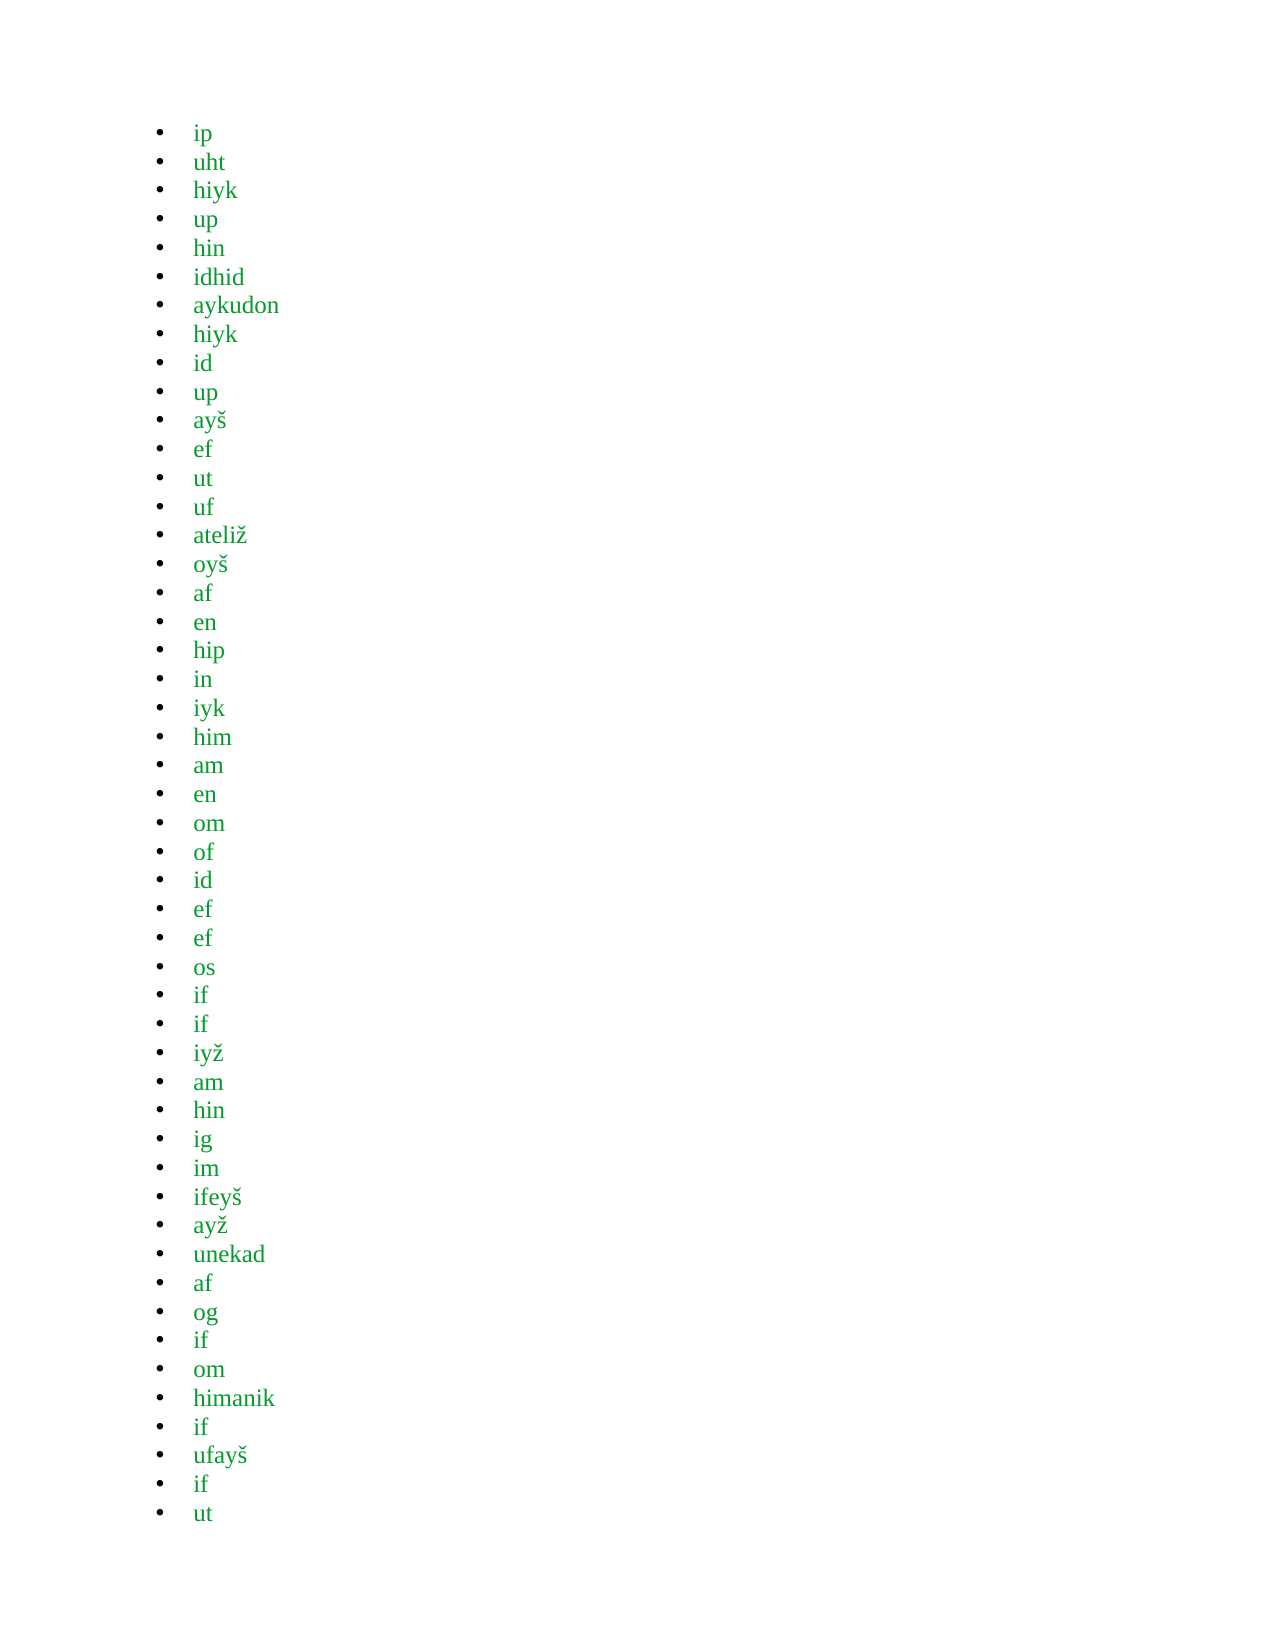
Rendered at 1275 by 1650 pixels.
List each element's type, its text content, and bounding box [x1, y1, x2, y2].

list ef [156, 923, 1157, 952]
list uht [156, 147, 1157, 176]
list hiyk [156, 319, 1157, 348]
list unekad [156, 1239, 1157, 1268]
list ef [156, 894, 1157, 923]
list hip [156, 636, 1157, 664]
list af [156, 1268, 1157, 1297]
list en [156, 779, 1157, 808]
list of [156, 837, 1157, 866]
list am [156, 1067, 1157, 1096]
list id [156, 348, 1157, 377]
list ifeyš [156, 1182, 1157, 1211]
list ut [156, 463, 1157, 492]
list if [156, 1469, 1157, 1498]
list hiyk [156, 176, 1157, 204]
list up [156, 377, 1157, 406]
list af [156, 578, 1157, 607]
list iyk [156, 693, 1157, 722]
list if [156, 981, 1157, 1009]
list in [156, 664, 1157, 693]
list iyž [156, 1038, 1157, 1067]
list im [156, 1153, 1157, 1182]
list om [156, 808, 1157, 837]
list am [156, 751, 1157, 779]
list ef [156, 434, 1157, 463]
list himanik [156, 1383, 1157, 1412]
list hin [156, 233, 1157, 262]
list ufayš [156, 1441, 1157, 1469]
list idhid [156, 262, 1157, 291]
list ut [156, 1498, 1157, 1527]
list om [156, 1354, 1157, 1383]
list ip [156, 118, 1157, 147]
list if [156, 1326, 1157, 1354]
list ayš [156, 406, 1157, 434]
list uf [156, 492, 1157, 521]
list hin [156, 1096, 1157, 1124]
list him [156, 722, 1157, 751]
list oyš [156, 549, 1157, 578]
list if [156, 1009, 1157, 1038]
list ayž [156, 1211, 1157, 1239]
list if [156, 1412, 1157, 1441]
list ateliž [156, 521, 1157, 549]
list aykudon [156, 291, 1157, 319]
list en [156, 607, 1157, 636]
list ig [156, 1124, 1157, 1153]
list og [156, 1297, 1157, 1326]
list id [156, 866, 1157, 894]
list os [156, 952, 1157, 981]
list up [156, 204, 1157, 233]
